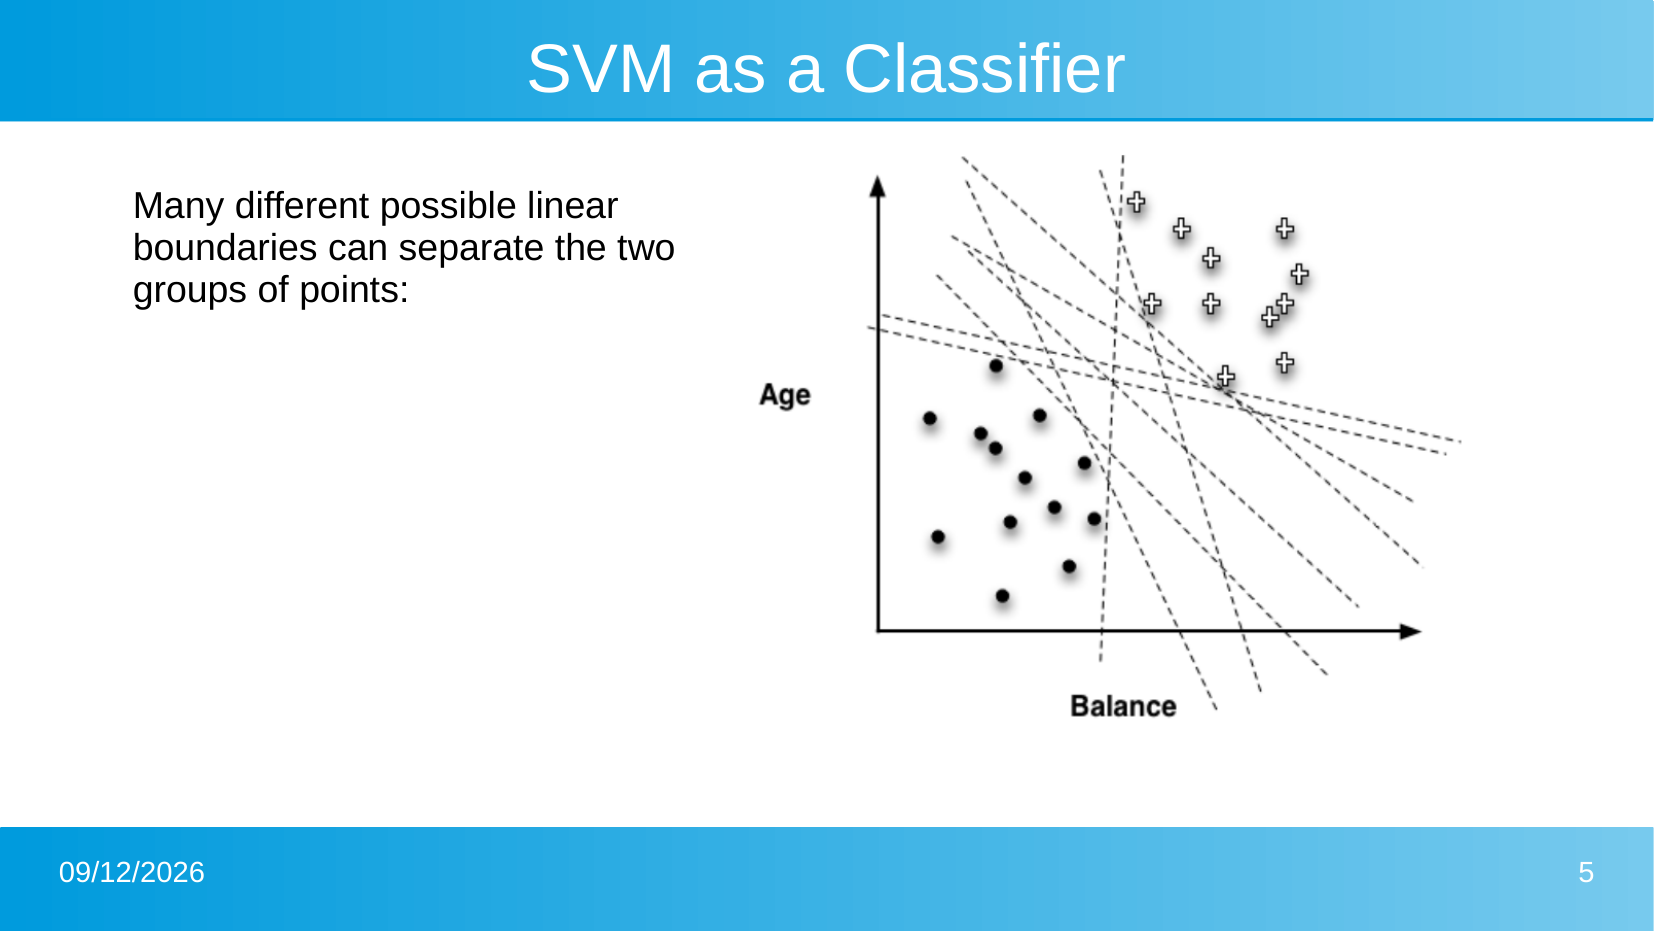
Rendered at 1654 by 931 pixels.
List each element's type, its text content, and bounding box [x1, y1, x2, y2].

picture [750, 147, 1477, 732]
title SVM as a Classifier [59, 29, 1595, 108]
text_box Many different possible linear boundaries can separate the two groups of points: [118, 177, 709, 654]
